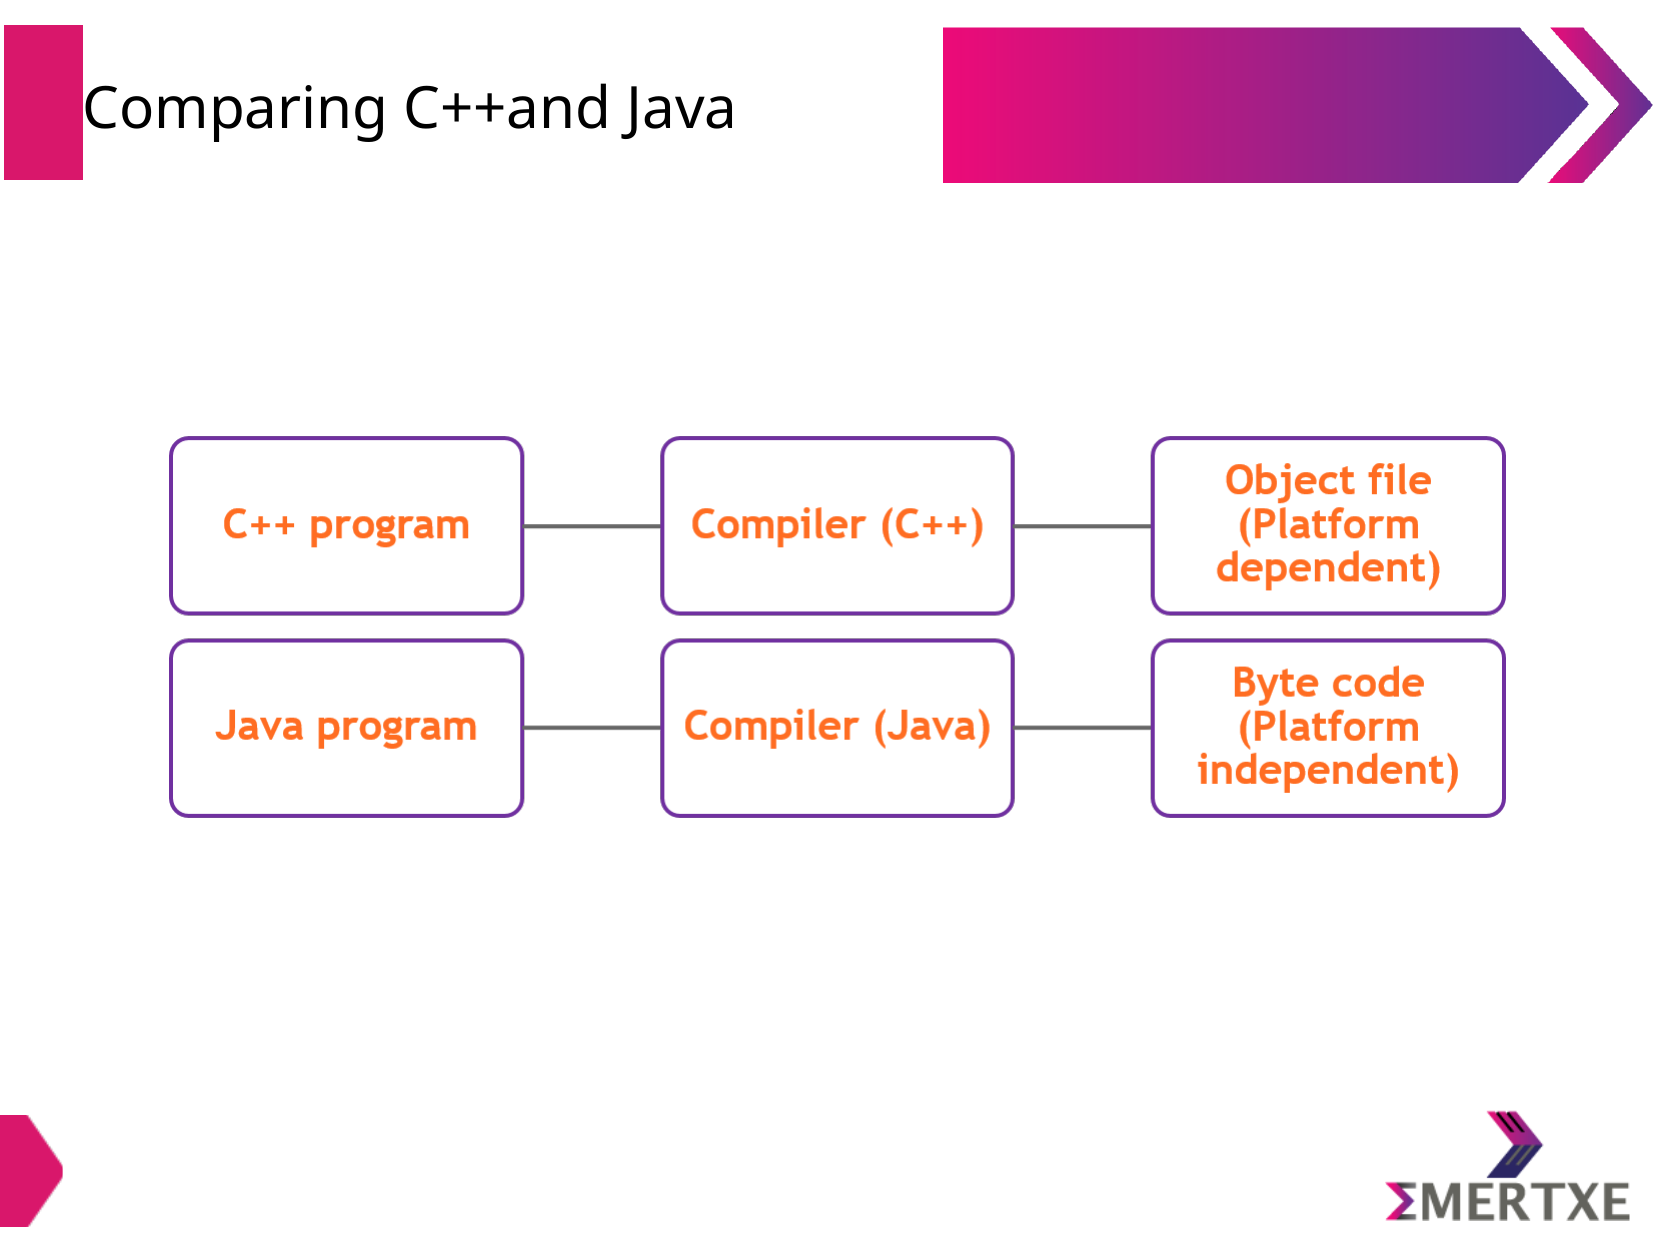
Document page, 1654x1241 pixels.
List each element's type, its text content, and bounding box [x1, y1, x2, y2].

title Comparing C++and Java [82, 2, 1571, 210]
picture [1385, 1107, 1631, 1221]
picture [169, 373, 1506, 881]
picture [1571, 27, 1653, 183]
